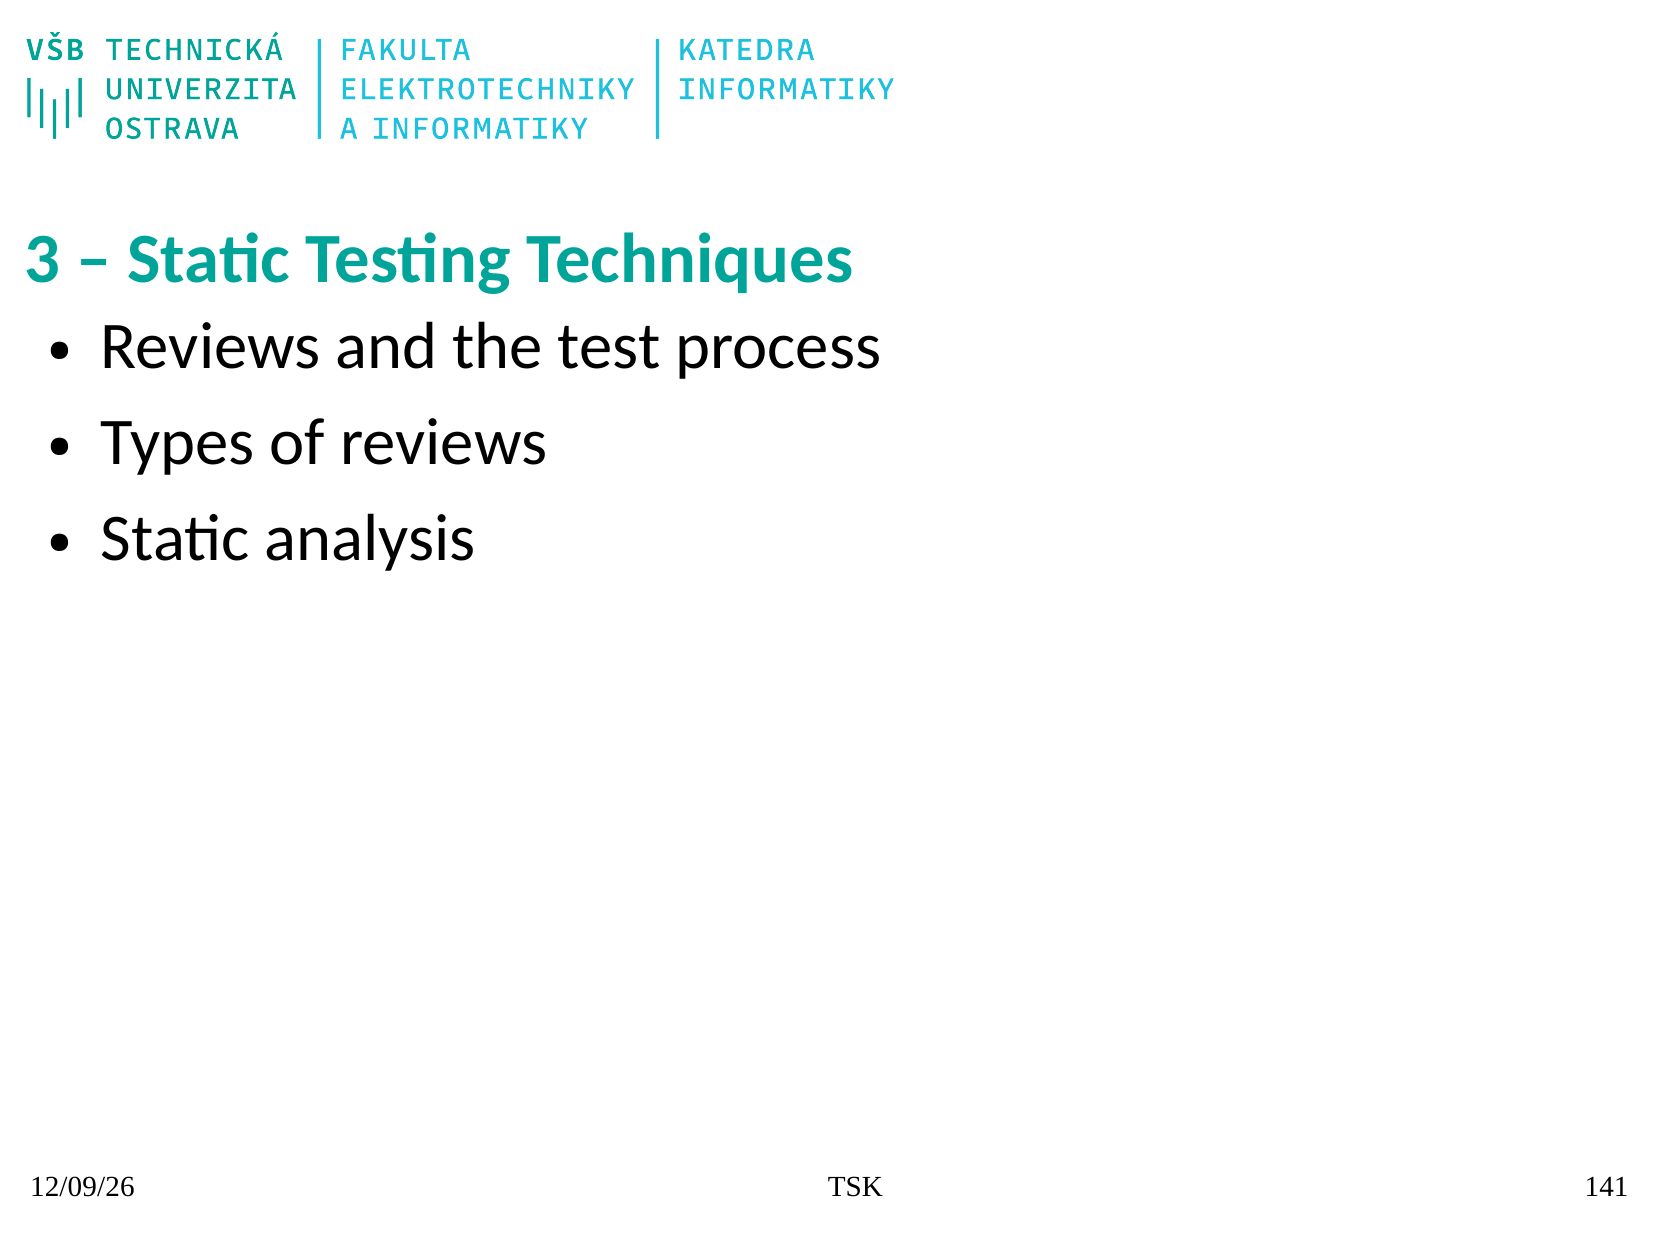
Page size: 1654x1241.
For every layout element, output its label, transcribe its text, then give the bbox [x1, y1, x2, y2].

picture [26, 31, 894, 139]
list Reviews and the test process Types of reviews Static analysis [30, 318, 1629, 1146]
title 3 – Static Testing Techniques [24, 169, 1629, 300]
